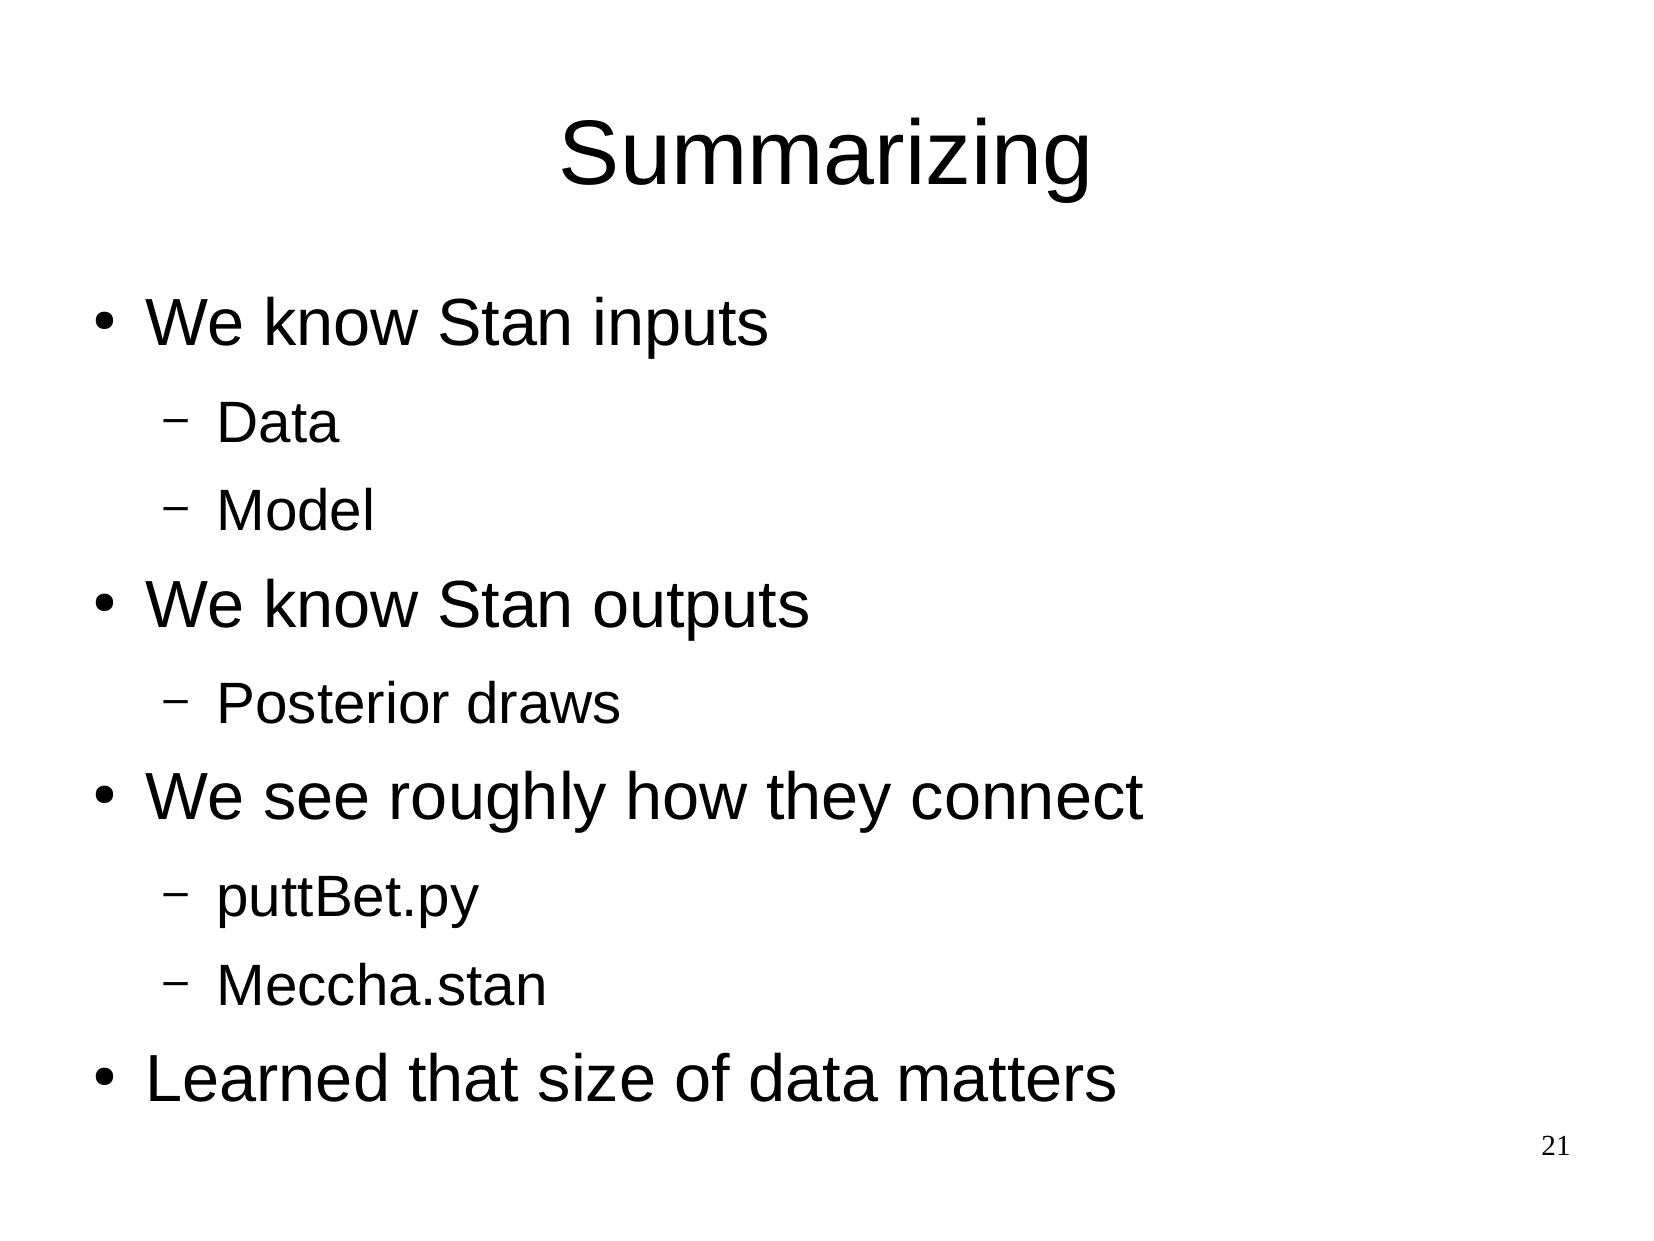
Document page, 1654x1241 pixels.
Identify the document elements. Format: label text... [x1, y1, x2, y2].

title Summarizing [82, 49, 1571, 257]
list We know Stan inputs Data Model We know Stan outputs Posterior draws We see roughly how they connect puttBet.py Meccha.stan Learned that size of data matters [75, 285, 1564, 1115]
